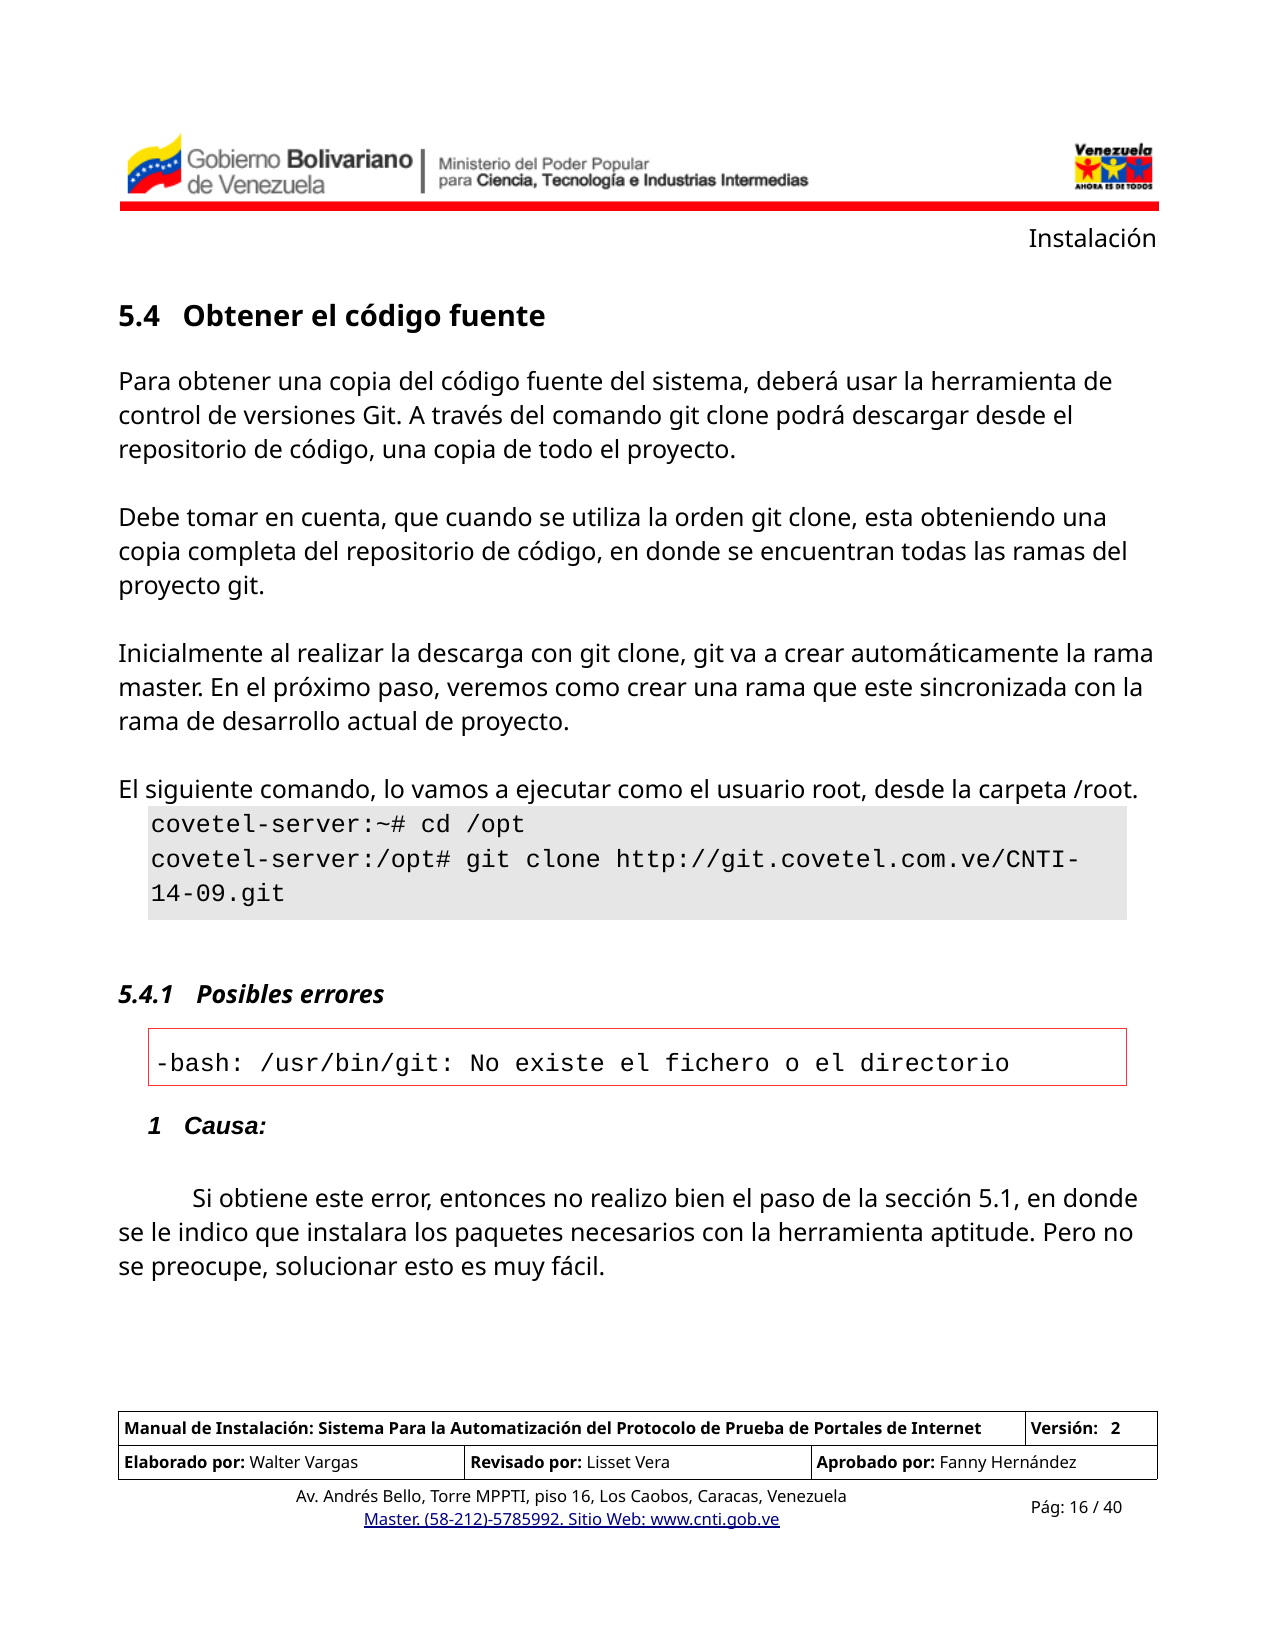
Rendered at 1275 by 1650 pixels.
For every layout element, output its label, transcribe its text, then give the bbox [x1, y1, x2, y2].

text Si obtiene este error, entonces no realizo bien el paso de la sección 5.1, en donde se le indico que instalara los paquetes necesarios con la herramienta aptitude. Pero no se preocupe, solucionar esto es muy fácil. [118, 1152, 1157, 1283]
text covetel-server:/opt# git clone http://git.covetel.com.ve/CNTI-14-09.git [148, 840, 1127, 911]
text Debe tomar en cuenta, que cuando se utiliza la orden git clone, esta obteniendo una copia completa del repositorio de código, en donde se encuentran todas las ramas del proyecto git. [118, 499, 1157, 602]
subtitle Obtener el código fuente [118, 295, 1157, 335]
text -bash: /usr/bin/git: No existe el fichero o el directorio [149, 1029, 1126, 1085]
subtitle Causa: [148, 1111, 1157, 1139]
picture [120, 125, 1159, 211]
text Inicialmente al realizar la descarga con git clone, git va a crear automáticamente la rama master. En el próximo paso, veremos como crear una rama que este sincronizada con la rama de desarrollo actual de proyecto. [118, 636, 1157, 738]
text El siguiente comando, lo vamos a ejecutar como el usuario root, desde la carpeta /root. [118, 772, 1157, 806]
subtitle Posibles errores [118, 976, 1157, 1011]
text covetel-server:~# cd /opt [148, 806, 1127, 840]
text Para obtener una copia del código fuente del sistema, deberá usar la herramienta de control de versiones Git. A través del comando git clone podrá descargar desde el repositorio de código, una copia de todo el proyecto. [118, 355, 1157, 466]
